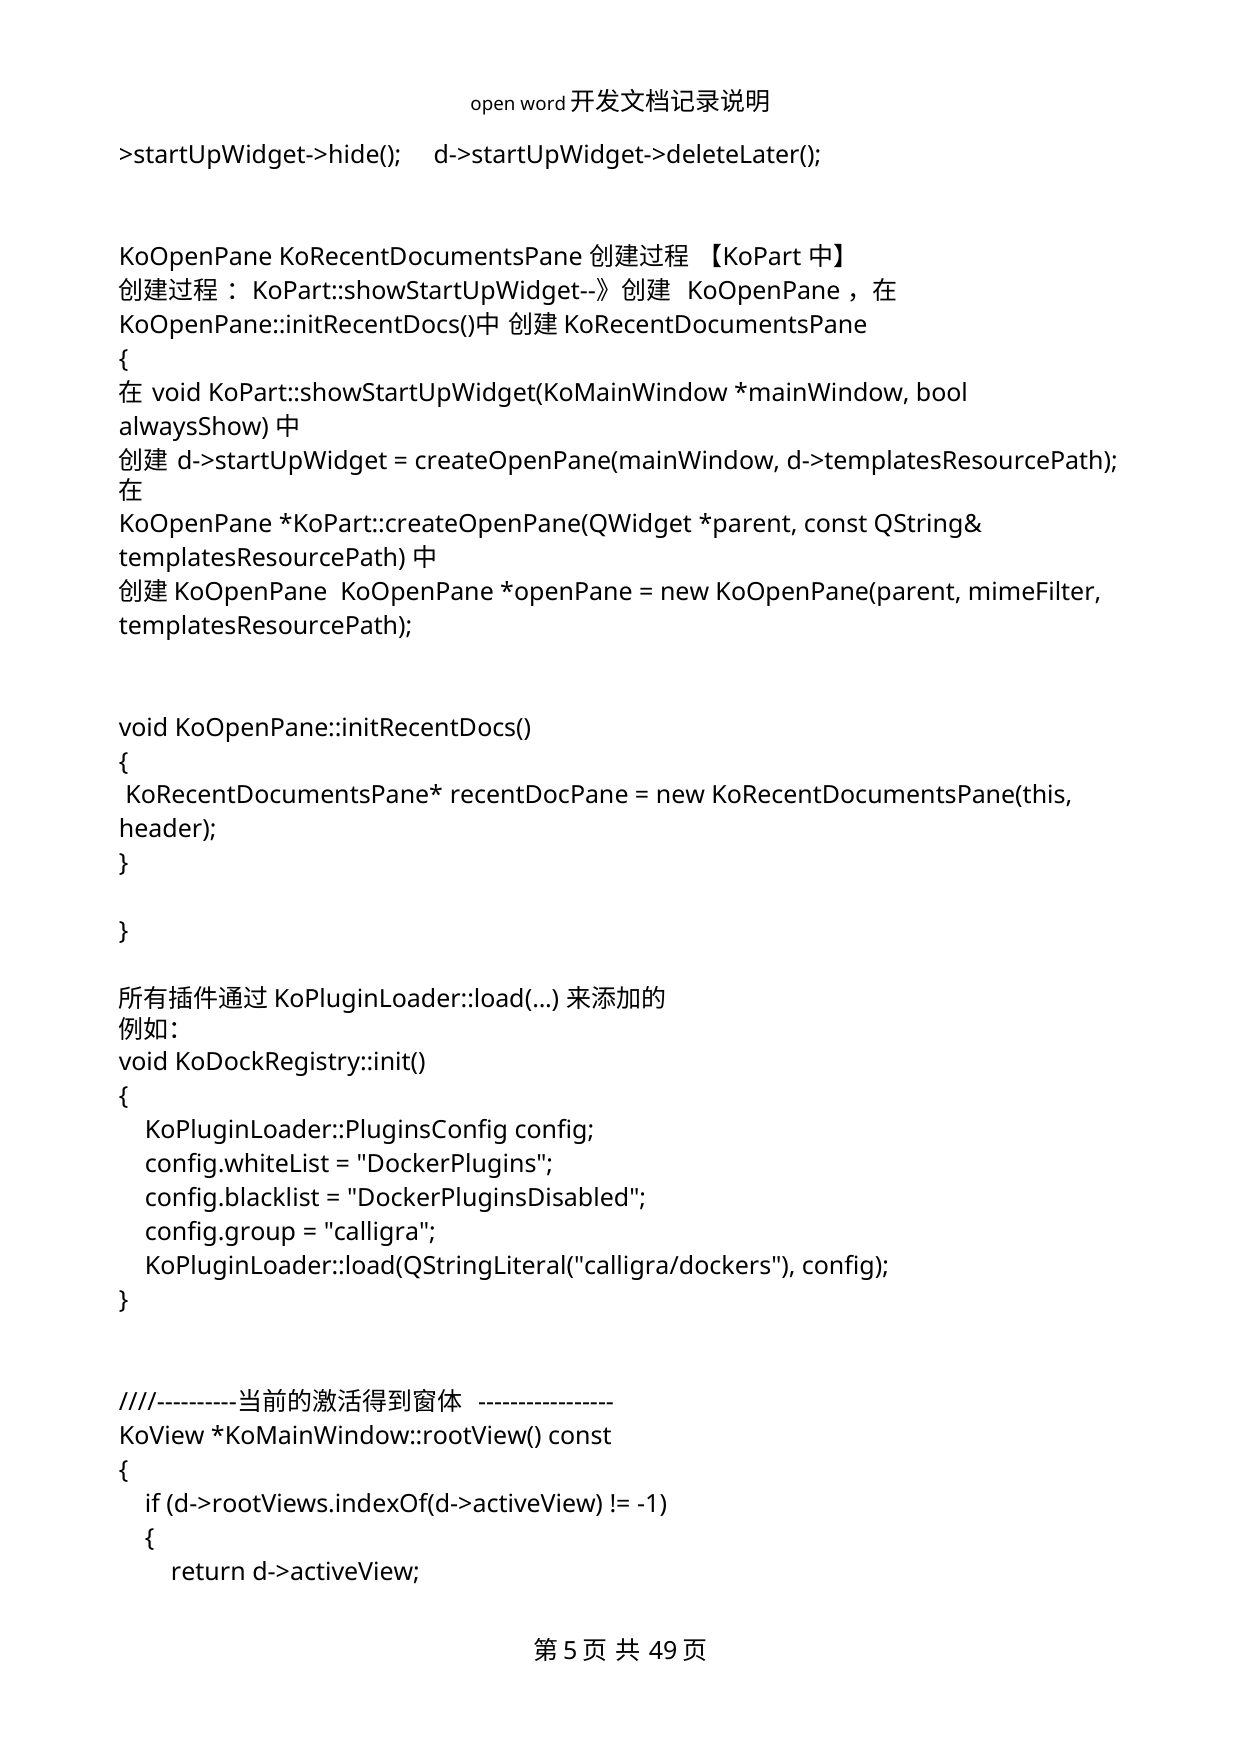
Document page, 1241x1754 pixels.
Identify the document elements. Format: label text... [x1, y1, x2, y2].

text config.blacklist = "DockerPluginsDisabled"; [119, 1180, 1121, 1214]
text return d->activeView; [119, 1553, 1121, 1587]
text 在 void KoPart::showStartUpWidget(KoMainWindow *mainWindow, bool alwaysShow) 中 [119, 375, 1121, 443]
text { [119, 1519, 1121, 1553]
text KoView *KoMainWindow::rootView() const [119, 1418, 1121, 1452]
text } [119, 845, 1121, 879]
text void KoOpenPane::initRecentDocs() [119, 709, 1121, 743]
text 所有插件通过KoPluginLoader::load(...) 来添加的 [119, 981, 1121, 1015]
text } [119, 913, 1121, 947]
text { [119, 1452, 1121, 1486]
text { [119, 341, 1121, 375]
text 创建 d->startUpWidget = createOpenPane(mainWindow, d->templatesResourcePath); [119, 443, 1121, 477]
text } [119, 1282, 1121, 1316]
text 在 [119, 477, 1121, 506]
text KoRecentDocumentsPane* recentDocPane = new KoRecentDocumentsPane(this, header); [119, 777, 1121, 845]
text ////----------当前的激活得到窗体 ----------------- [119, 1384, 1121, 1418]
text KoOpenPane KoRecentDocumentsPane 创建过程 【KoPart 中】 [119, 239, 1121, 273]
text config.group = "calligra"; [119, 1214, 1121, 1248]
text config.whiteList = "DockerPlugins"; [119, 1146, 1121, 1180]
text { [119, 1078, 1121, 1112]
text KoPluginLoader::load(QStringLiteral("calligra/dockers"), config); [119, 1248, 1121, 1282]
text 例如： [119, 1015, 1121, 1044]
text if (d->rootViews.indexOf(d->activeView) != -1) [119, 1486, 1121, 1519]
text KoOpenPane *KoPart::createOpenPane(QWidget *parent, const QString& templatesResourcePath) 中 [119, 506, 1121, 574]
text >startUpWidget->hide(); d->startUpWidget->deleteLater(); [119, 137, 1121, 171]
text KoPluginLoader::PluginsConfig config; [119, 1112, 1121, 1146]
text void KoDockRegistry::init() [119, 1044, 1121, 1078]
text 创建过程 ：KoPart::showStartUpWidget--》创建 KoOpenPane ，在KoOpenPane::initRecentDocs()中 创建KoRecentDocumentsPane [119, 273, 1121, 341]
text 创建KoOpenPane KoOpenPane *openPane = new KoOpenPane(parent, mimeFilter, templatesResourcePath); [119, 574, 1121, 642]
text { [119, 743, 1121, 777]
